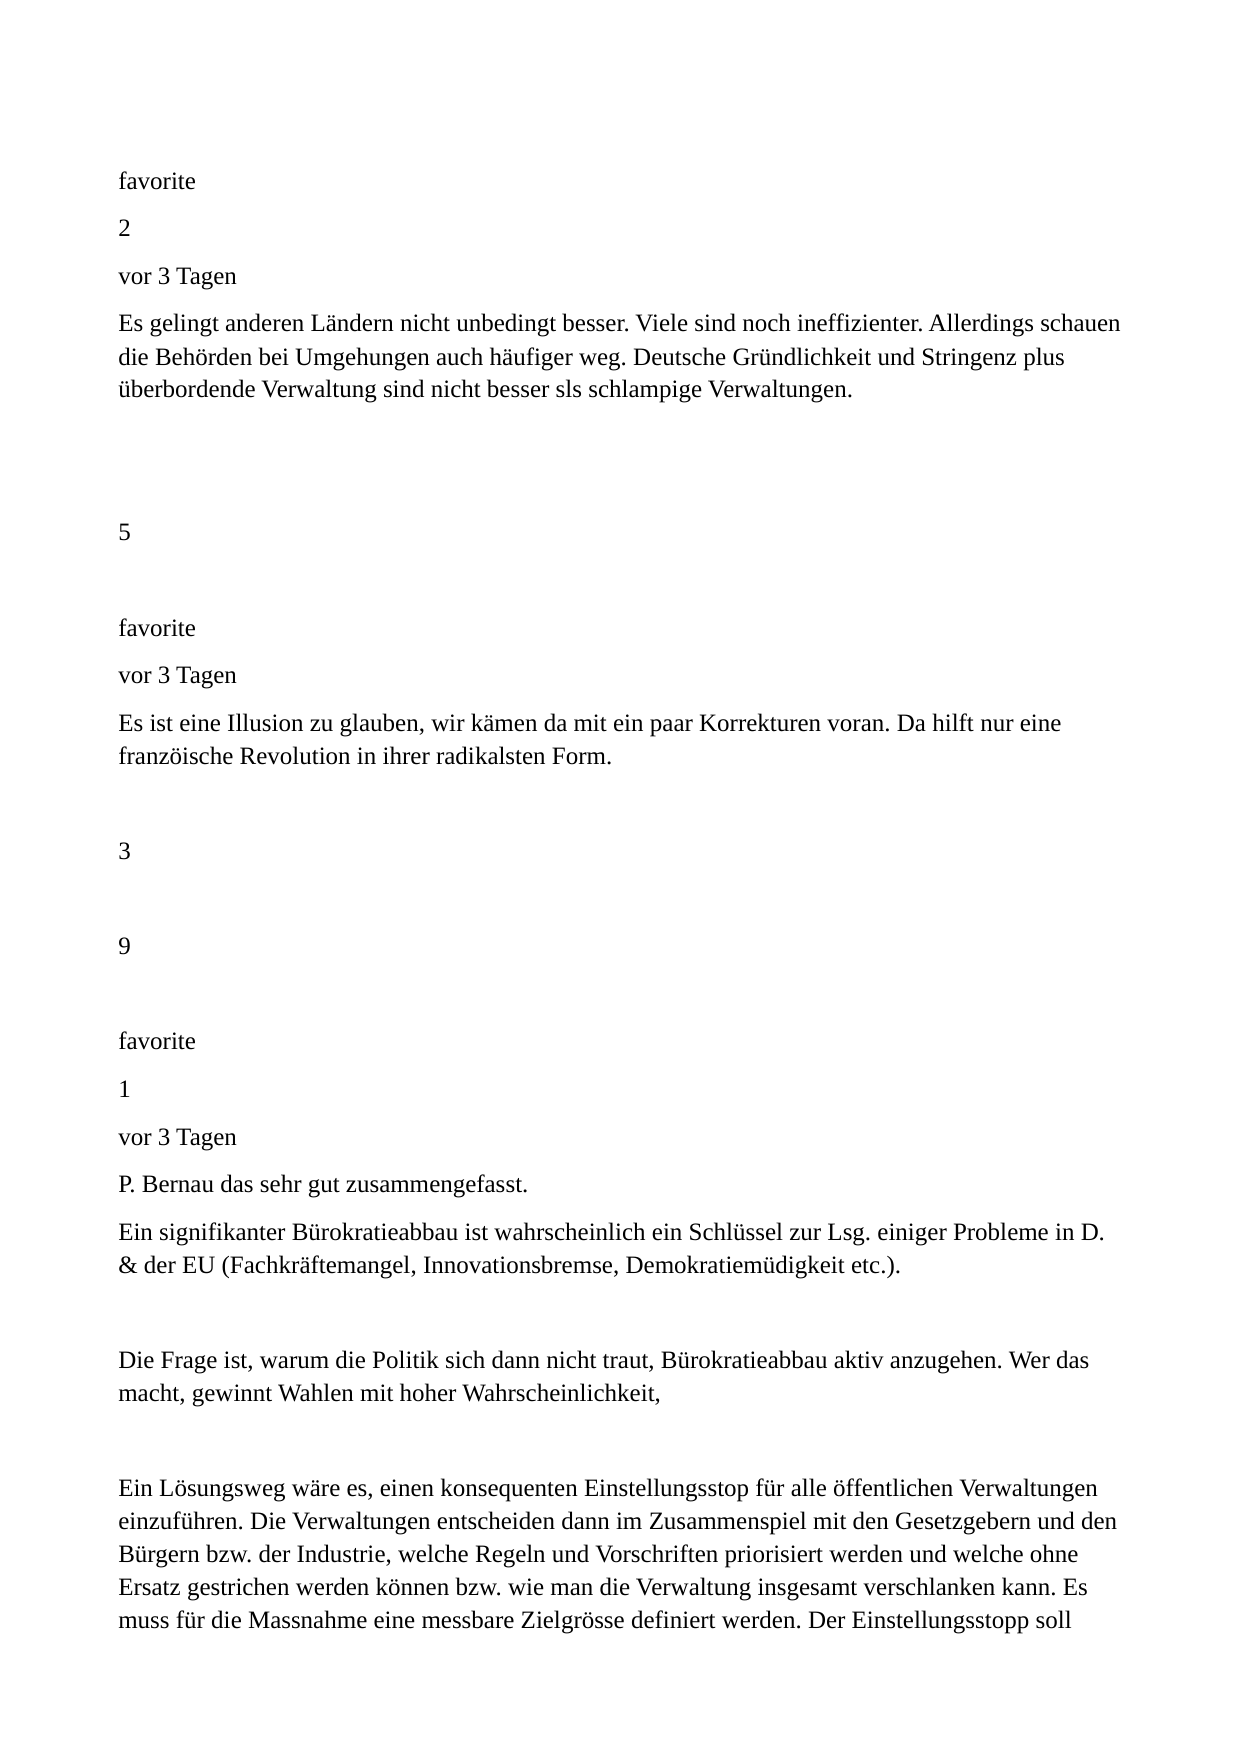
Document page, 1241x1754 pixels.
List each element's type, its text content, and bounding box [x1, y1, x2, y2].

text 9 [118, 931, 1122, 960]
text 1 [118, 1074, 1122, 1103]
text P. Bernau das sehr gut zusammengefasst. [118, 1169, 1122, 1198]
text favorite [118, 613, 1122, 641]
text 2 [118, 213, 1122, 242]
text Ein signifikanter Bürokratieabbau ist wahrscheinlich ein Schlüssel zur Lsg. einiger Probleme in D. & der EU (Fachkräftemangel, Innovationsbremse, Demokratiemüdigkeit etc.). [118, 1217, 1122, 1279]
text vor 3 Tagen [118, 660, 1122, 689]
text Es ist eine Illusion zu glauben, wir kämen da mit ein paar Korrekturen voran. Da hilft nur eine franzöische Revolution in ihrer radikalsten Form. [118, 708, 1122, 769]
text favorite [118, 166, 1122, 194]
text 3 [118, 836, 1122, 865]
text 5 [118, 517, 1122, 546]
text favorite [118, 1026, 1122, 1055]
text vor 3 Tagen [118, 1122, 1122, 1150]
text vor 3 Tagen [118, 261, 1122, 290]
text Ein Lösungsweg wäre es, einen konsequenten Einstellungsstop für alle öffentlichen Verwaltungen einzuführen. Die Verwaltungen entscheiden dann im Zusammenspiel mit den Gesetzgebern und den Bürgern bzw. der Industrie, welche Regeln und Vorschriften priorisiert werden und welche ohne Ersatz gestrichen werden können bzw. wie man die Verwaltung insgesamt verschlanken kann. Es muss für die Massnahme eine messbare Zielgrösse definiert werden. Der Einstellungsstopp soll [118, 1473, 1122, 1634]
text Die Frage ist, warum die Politik sich dann nicht traut, Bürokratieabbau aktiv anzugehen. Wer das macht, gewinnt Wahlen mit hoher Wahrscheinlichkeit, [118, 1345, 1122, 1407]
text Es gelingt anderen Ländern nicht unbedingt besser. Viele sind noch ineffizienter. Allerdings schauen die Behörden bei Umgehungen auch häufiger weg. Deutsche Gründlichkeit und Stringenz plus überbordende Verwaltung sind nicht besser sls schlampige Verwaltungen. [118, 308, 1122, 403]
